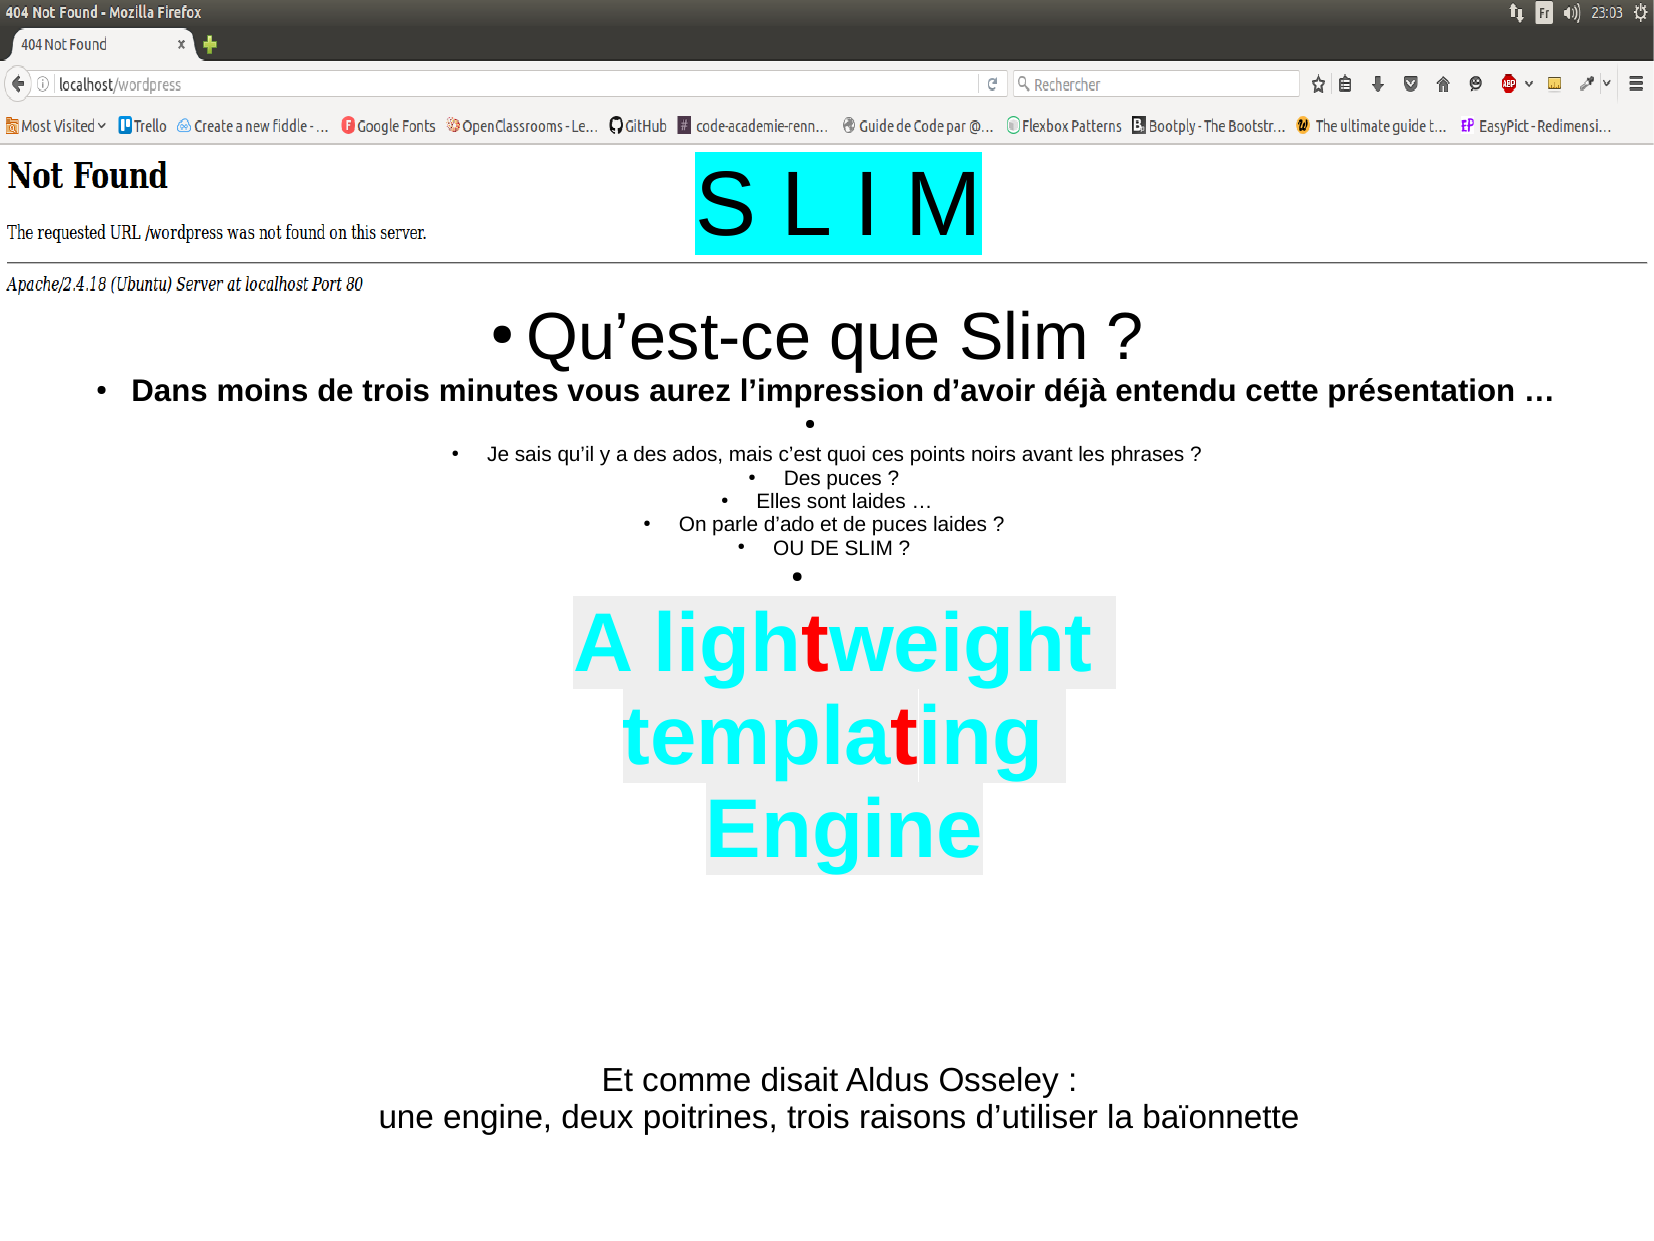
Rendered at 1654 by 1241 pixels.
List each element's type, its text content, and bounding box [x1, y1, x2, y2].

subtitle Qu’est-ce que Slim ? Dans moins de trois minutes vous aurez l’impression d’avoir déjà entendu cette présentation … Je sais qu’il y a des ados, mais c’est quoi ces points noirs avant les phrases ? Des puces ? Elles sont laides … On parle d’ado et de puces laides ? OU DE SLIM ? A lightweight templating Engine Et comme disait Aldus Osseley : une engine, deux poitrines, trois raisons d’utiliser la baïonnette [82, 298, 1571, 1136]
title S L I M [94, 100, 1583, 308]
picture [0, 0, 1654, 1241]
